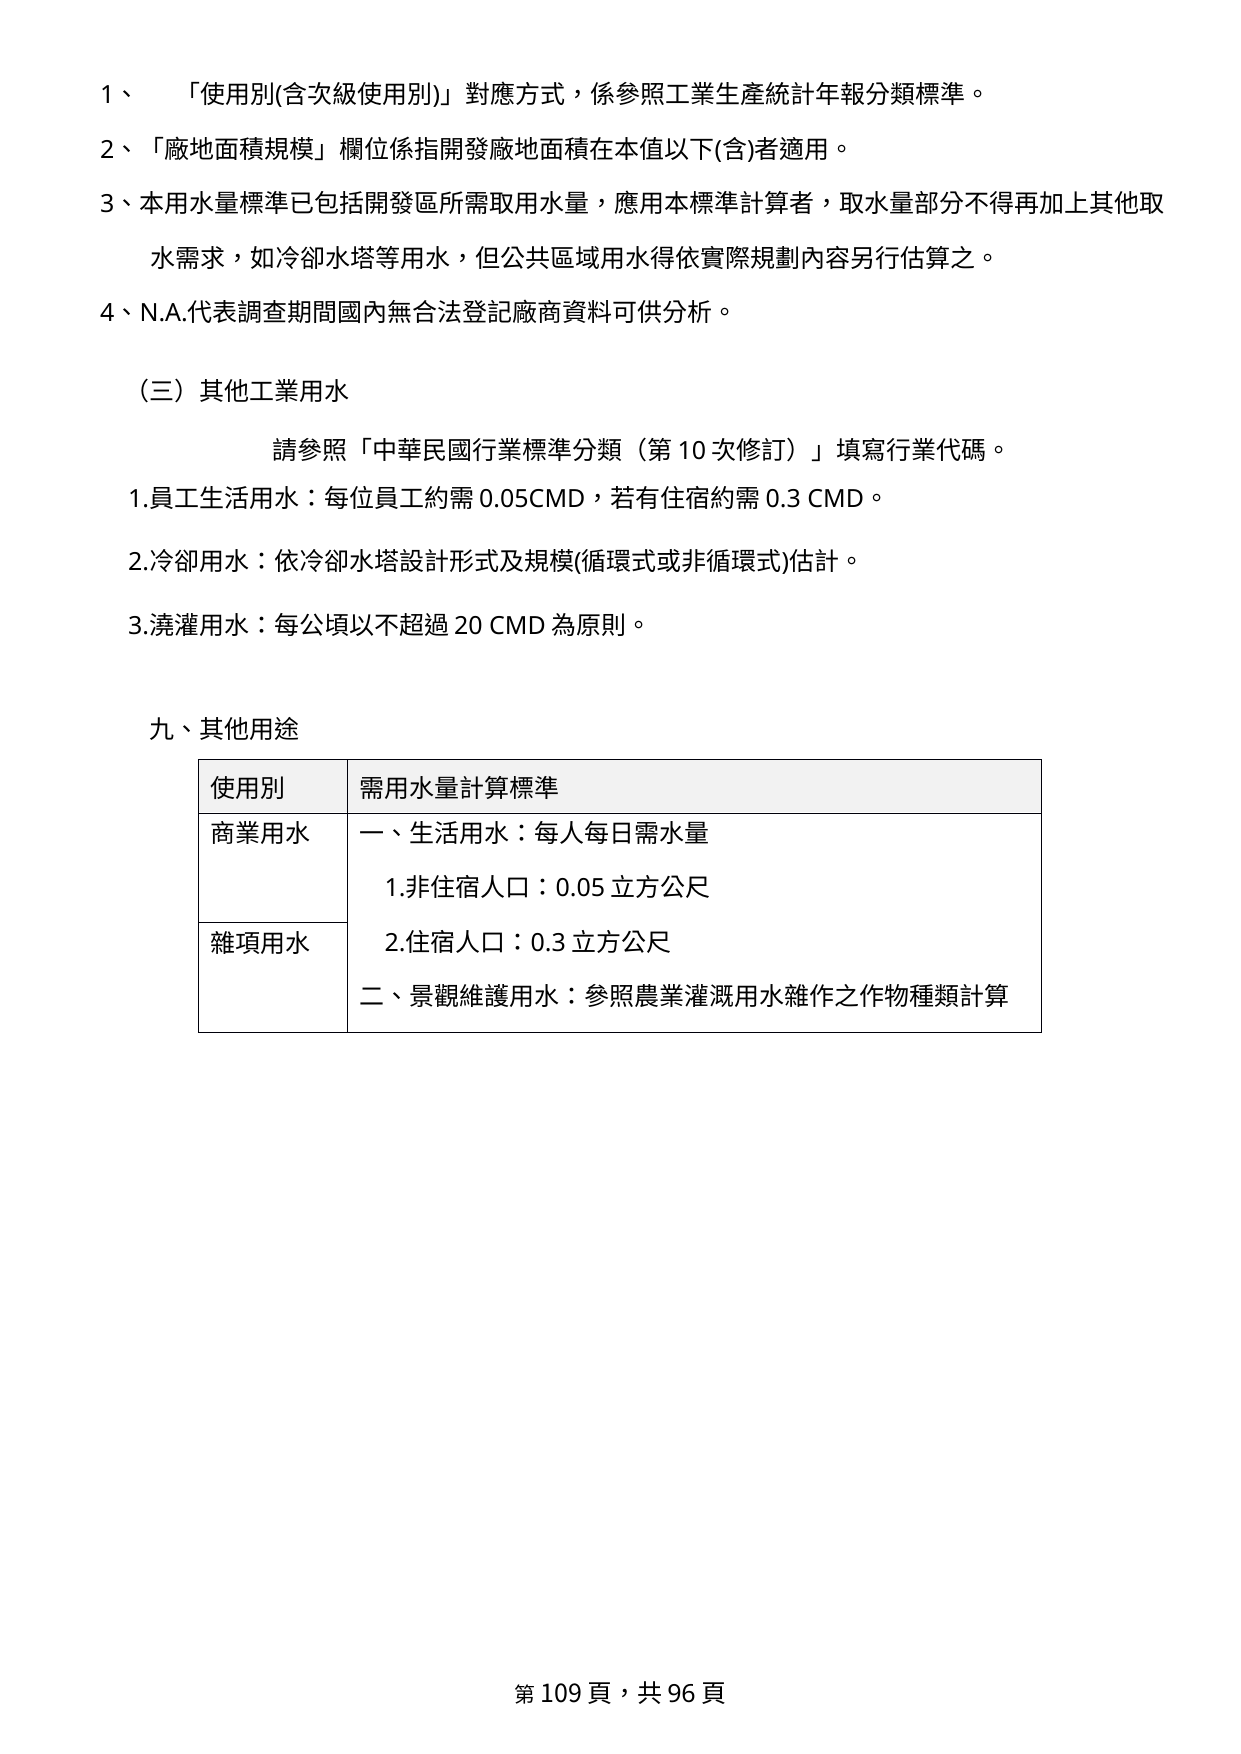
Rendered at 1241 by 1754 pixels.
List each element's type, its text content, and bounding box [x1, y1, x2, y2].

table_header 使用別 [199, 760, 347, 812]
table_cell 商業用水 [199, 814, 347, 922]
list 「使用別(含次級使用別)」對應方式，係參照工業生產統計年報分類標準。 [100, 75, 1165, 111]
subtitle 冷卻用水：依冷卻水塔設計形式及規模(循環式或非循環式)估計。 [149, 544, 1165, 578]
text 4、N.A.代表調查期間國內無合法登記廠商資料可供分析。 [100, 292, 1165, 329]
subtitle 其他用途 [199, 705, 1165, 747]
subtitle 員工生活用水：每位員工約需0.05CMD，若有住宿約需0.3 CMD。 [149, 480, 1165, 514]
subtitle 其他工業用水 [199, 372, 1165, 408]
text 3、本用水量標準已包括開發區所需取用水量，應用本標準計算者，取水量部分不得再加上其他取水需求，如冷卻水塔等用水，但公共區域用水得依實際規劃內容另行估算之。 [100, 184, 1165, 274]
text 2、「廠地面積規模」欄位係指開發廠地面積在本值以下(含)者適用。 [100, 129, 1165, 166]
subtitle 澆灌用水：每公頃以不超過20 CMD為原則。 [149, 607, 1165, 642]
table_cell 雜項用水 [199, 923, 347, 1032]
table_cell 一、生活用水：每人每日需水量 1.非住宿人口：0.05立方公尺 2.住宿人口：0.3立方公尺 二、景觀維護用水：參照農業灌溉用水雜作之作物種類計算 [348, 814, 1041, 1032]
table_header 需用水量計算標準 [348, 760, 1041, 812]
text 請參照「中華民國行業標準分類（第10次修訂）」填寫行業代碼。 [222, 426, 1165, 468]
